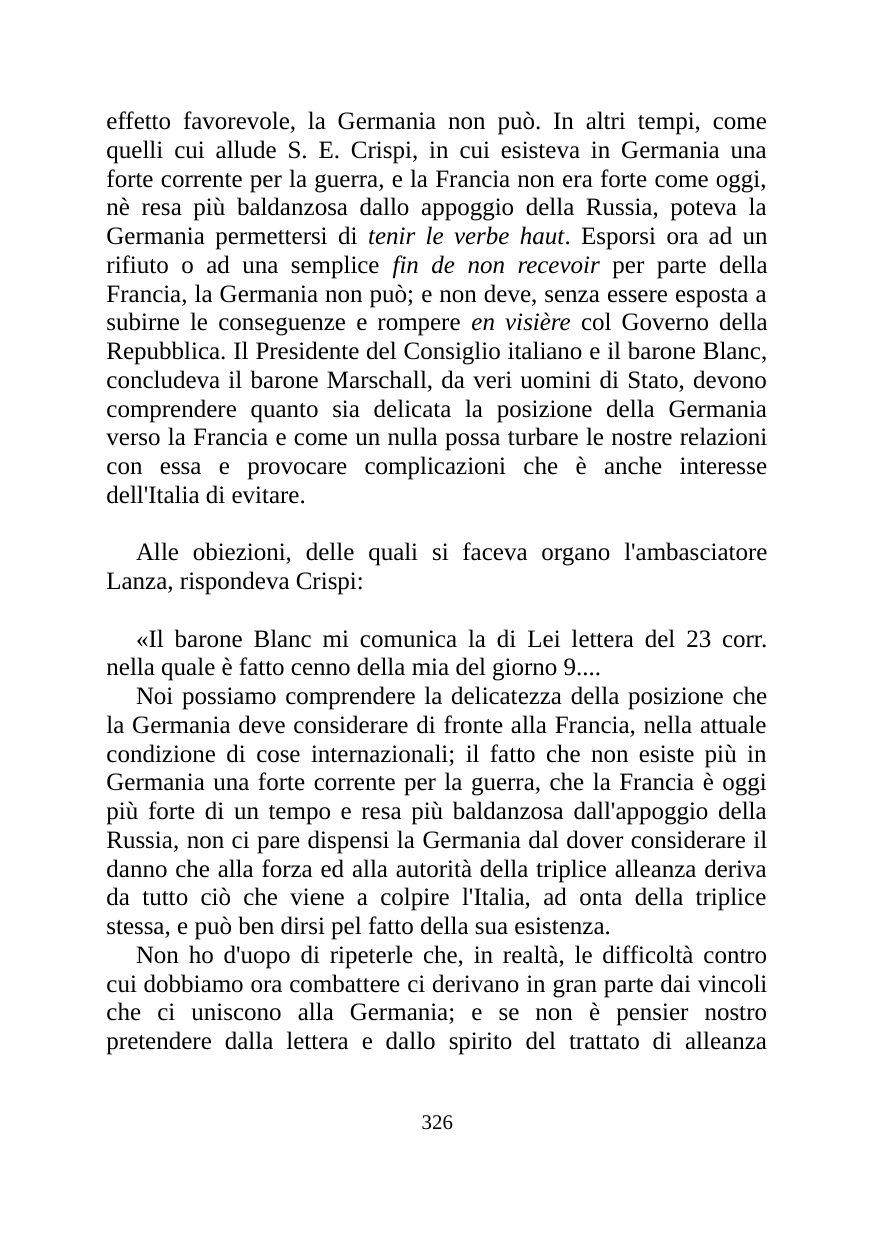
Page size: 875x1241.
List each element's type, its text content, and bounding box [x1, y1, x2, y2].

text Non ho d'uopo di ripeterle che, in realtà, le difficoltà contro cui dobbiamo ora combattere ci derivano in gran parte dai vincoli che ci uniscono alla Germania; e se non è pensier nostro pretendere dalla lettera e dallo spirito del trattato di alleanza [106, 940, 768, 1055]
text effetto favorevole, la Germania non può. In altri tempi, come quelli cui allude S. E. Crispi, in cui esisteva in Germania una forte corrente per la guerra, e la Francia non era forte come oggi, nè resa più baldanzosa dallo appoggio della Russia, poteva la Germania permettersi di tenir le verbe haut. Esporsi ora ad un rifiuto o ad una semplice fin de non recevoir per parte della Francia, la Germania non può; e non deve, senza essere esposta a subirne le conseguenze e rompere en visière col Governo della Repubblica. Il Presidente del Consiglio italiano e il barone Blanc, concludeva il barone Marschall, da veri uomini di Stato, devono comprendere quanto sia delicata la posizione della Germania verso la Francia e come un nulla possa turbare le nostre relazioni con essa e provocare complicazioni che è anche interesse dell'Italia di evitare. [106, 106, 768, 509]
text Noi possiamo comprendere la delicatezza della posizione che la Germania deve considerare di fronte alla Francia, nella attuale condizione di cose internazionali; il fatto che non esiste più in Germania una forte corrente per la guerra, che la Francia è oggi più forte di un tempo e resa più baldanzosa dall'appoggio della Russia, non ci pare dispensi la Germania dal dover considerare il danno che alla forza ed alla autorità della triplice alleanza deriva da tutto ciò che viene a colpire l'Italia, ad onta della triplice stessa, e può ben dirsi pel fatto della sua esistenza. [106, 681, 768, 940]
text Alle obiezioni, delle quali si faceva organo l'ambasciatore Lanza, rispondeva Crispi: [106, 537, 768, 595]
text «Il barone Blanc mi comunica la di Lei lettera del 23 corr. nella quale è fatto cenno della mia del giorno 9.... [106, 624, 768, 681]
